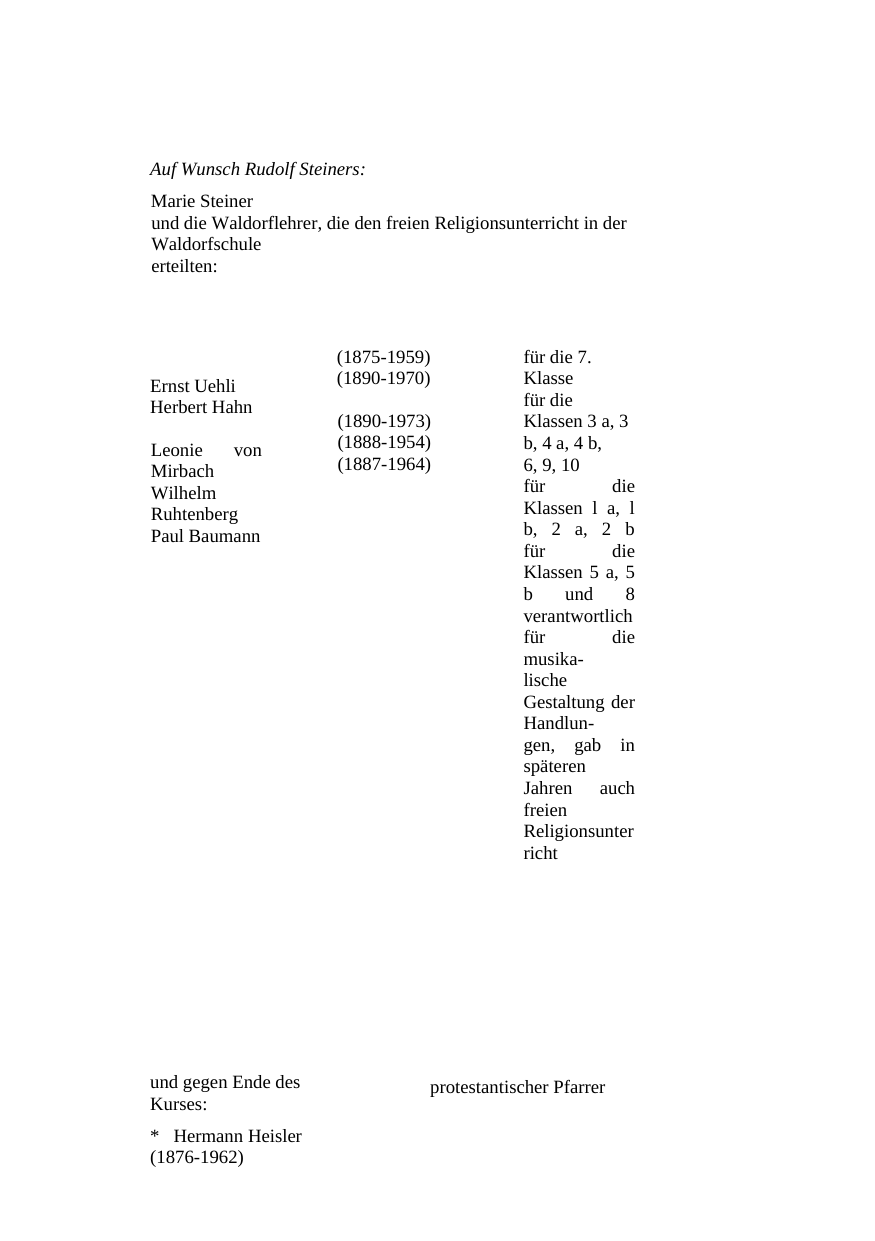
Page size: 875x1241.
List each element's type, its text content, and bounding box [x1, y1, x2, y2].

text für die Klassen l a, l b, 2 a, 2 b für die Klassen 5 a, 5 b und 8 verantwortlich für die musika- lische Gestaltung der Handlun- gen, gab in späteren Jahren auch freien Religionsunterricht [523, 475, 635, 863]
text (1890-1973) (1888-1954) (1887-1964) [337, 410, 448, 474]
text Auf Wunsch Rudolf Steiners: [150, 158, 635, 179]
text * Hermann Heisler (1876-1962) [150, 1125, 355, 1168]
text Ernst Uehli Herbert Hahn [150, 374, 262, 418]
text für die 7. Klasse für die Klassen 3 a, 3 b, 4 a, 4 b, 6, 9, 10 [523, 346, 635, 475]
text Marie Steiner [151, 190, 635, 212]
text erteilten: [151, 255, 635, 276]
text (1875-1959) (1890-1970) [337, 346, 448, 389]
text protestantischer Pfarrer [430, 1076, 635, 1097]
text und gegen Ende des Kurses: [150, 1071, 355, 1114]
text und die Waldorflehrer, die den freien Religionsunterricht in der Waldorfschule [151, 212, 635, 255]
text Leonie von Mirbach Wilhelm Ruhtenberg Paul Baumann [151, 438, 262, 546]
